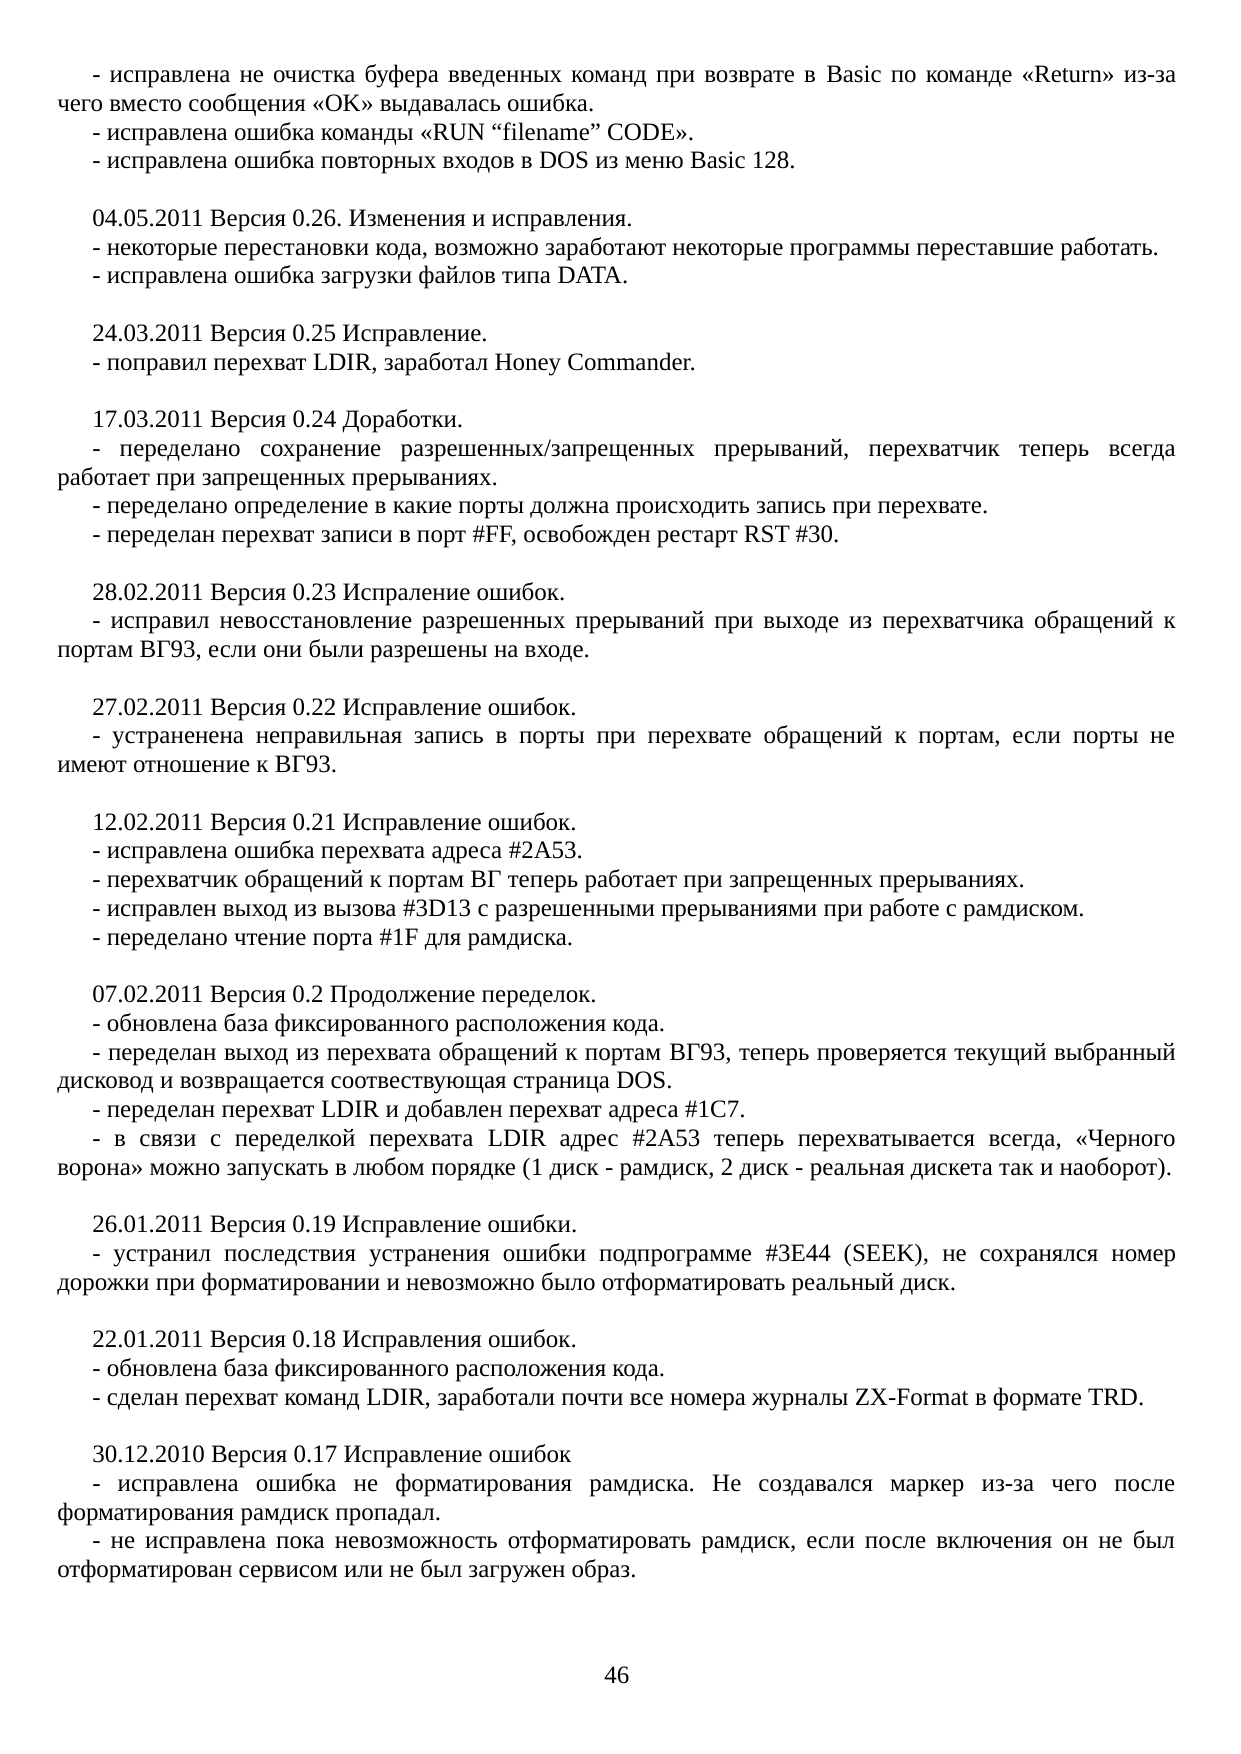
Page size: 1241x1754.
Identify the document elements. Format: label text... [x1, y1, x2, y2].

text - исправлена не очистка буфера введенных команд при возврате в Basic по команде «Return» из-за чего вместо сообщения «OK» выдавалась ошибка. [57, 59, 1176, 117]
text 04.05.2011 Версия 0.26. Изменения и исправления. [57, 203, 1176, 232]
text - обновлена база фиксированного расположения кода. [57, 1008, 1176, 1037]
text 30.12.2010 Версия 0.17 Исправление ошибок [57, 1439, 1176, 1468]
text 07.02.2011 Версия 0.2 Продолжение переделок. [57, 979, 1176, 1008]
text 27.02.2011 Версия 0.22 Исправление ошибок. [57, 692, 1176, 721]
text - исправлена ошибка команды «RUN “filename” CODE». [57, 117, 1176, 146]
text - переделан выход из перехвата обращений к портам ВГ93, теперь проверяется текущий выбранный дисковод и возвращается соотвествующая страница DOS. [57, 1037, 1176, 1094]
text - перехватчик обращений к портам ВГ теперь работает при запрещенных прерываниях. [57, 864, 1176, 893]
text - переделан перехват записи в порт #FF, освобожден рестарт RST #30. [57, 519, 1176, 548]
text - устраненена неправильная запись в порты при перехвате обращений к портам, если порты не имеют отношение к ВГ93. [57, 721, 1176, 778]
text 12.02.2011 Версия 0.21 Исправление ошибок. [57, 807, 1176, 836]
text - переделано чтение порта #1F для рамдиска. [57, 922, 1176, 951]
text 17.03.2011 Версия 0.24 Доработки. [57, 404, 1176, 433]
text - обновлена база фиксированного расположения кода. [57, 1353, 1176, 1382]
text - исправлена ошибка перехвата адреса #2A53. [57, 836, 1176, 864]
text - некоторые перестановки кода, возможно заработают некоторые программы переставшие работать. [57, 232, 1176, 261]
text 24.03.2011 Версия 0.25 Исправление. [57, 318, 1176, 347]
text 26.01.2011 Версия 0.19 Исправление ошибки. [57, 1209, 1176, 1238]
text - поправил перехват LDIR, заработал Honey Commander. [57, 347, 1176, 376]
text - сделан перехват команд LDIR, заработали почти все номера журналы ZX-Format в формате TRD. [57, 1382, 1176, 1411]
text - переделано сохранение разрешенных/запрещенных прерываний, перехватчик теперь всегда работает при запрещенных прерываниях. [57, 433, 1176, 491]
text - переделано определение в какие порты должна происходить запись при перехвате. [57, 491, 1176, 519]
text - устранил последствия устранения ошибки подпрограмме #3E44 (SEEK), не сохранялся номер дорожки при форматировании и невозможно было отформатировать реальный диск. [57, 1238, 1176, 1296]
text - исправил невосстановление разрешенных прерываний при выходе из перехватчика обращений к портам ВГ93, если они были разрешены на входе. [57, 606, 1176, 663]
text - исправлена ошибка загрузки файлов типа DATA. [57, 261, 1176, 289]
text - исправлена ошибка повторных входов в DOS из меню Basic 128. [57, 146, 1176, 174]
text - переделан перехват LDIR и добавлен перехват адреса #1C7. [57, 1094, 1176, 1123]
text - исправлен выход из вызова #3D13 с разрешенными прерываниями при работе с рамдиском. [57, 893, 1176, 922]
text - исправлена ошибка не форматирования рамдиска. Не создавался маркер из-за чего после форматирования рамдиск пропадал. [57, 1468, 1176, 1526]
text 28.02.2011 Версия 0.23 Испраление ошибок. [57, 577, 1176, 606]
text - не исправлена пока невозможность отформатировать рамдиск, если после включения он не был отформатирован сервисом или не был загружен образ. [57, 1526, 1176, 1583]
text - в связи с переделкой перехвата LDIR адрес #2A53 теперь перехватывается всегда, «Черного ворона» можно запускать в любом порядке (1 диск - рамдиск, 2 диск - реальная дискета так и наоборот). [57, 1123, 1176, 1181]
text 22.01.2011 Версия 0.18 Исправления ошибок. [57, 1324, 1176, 1353]
